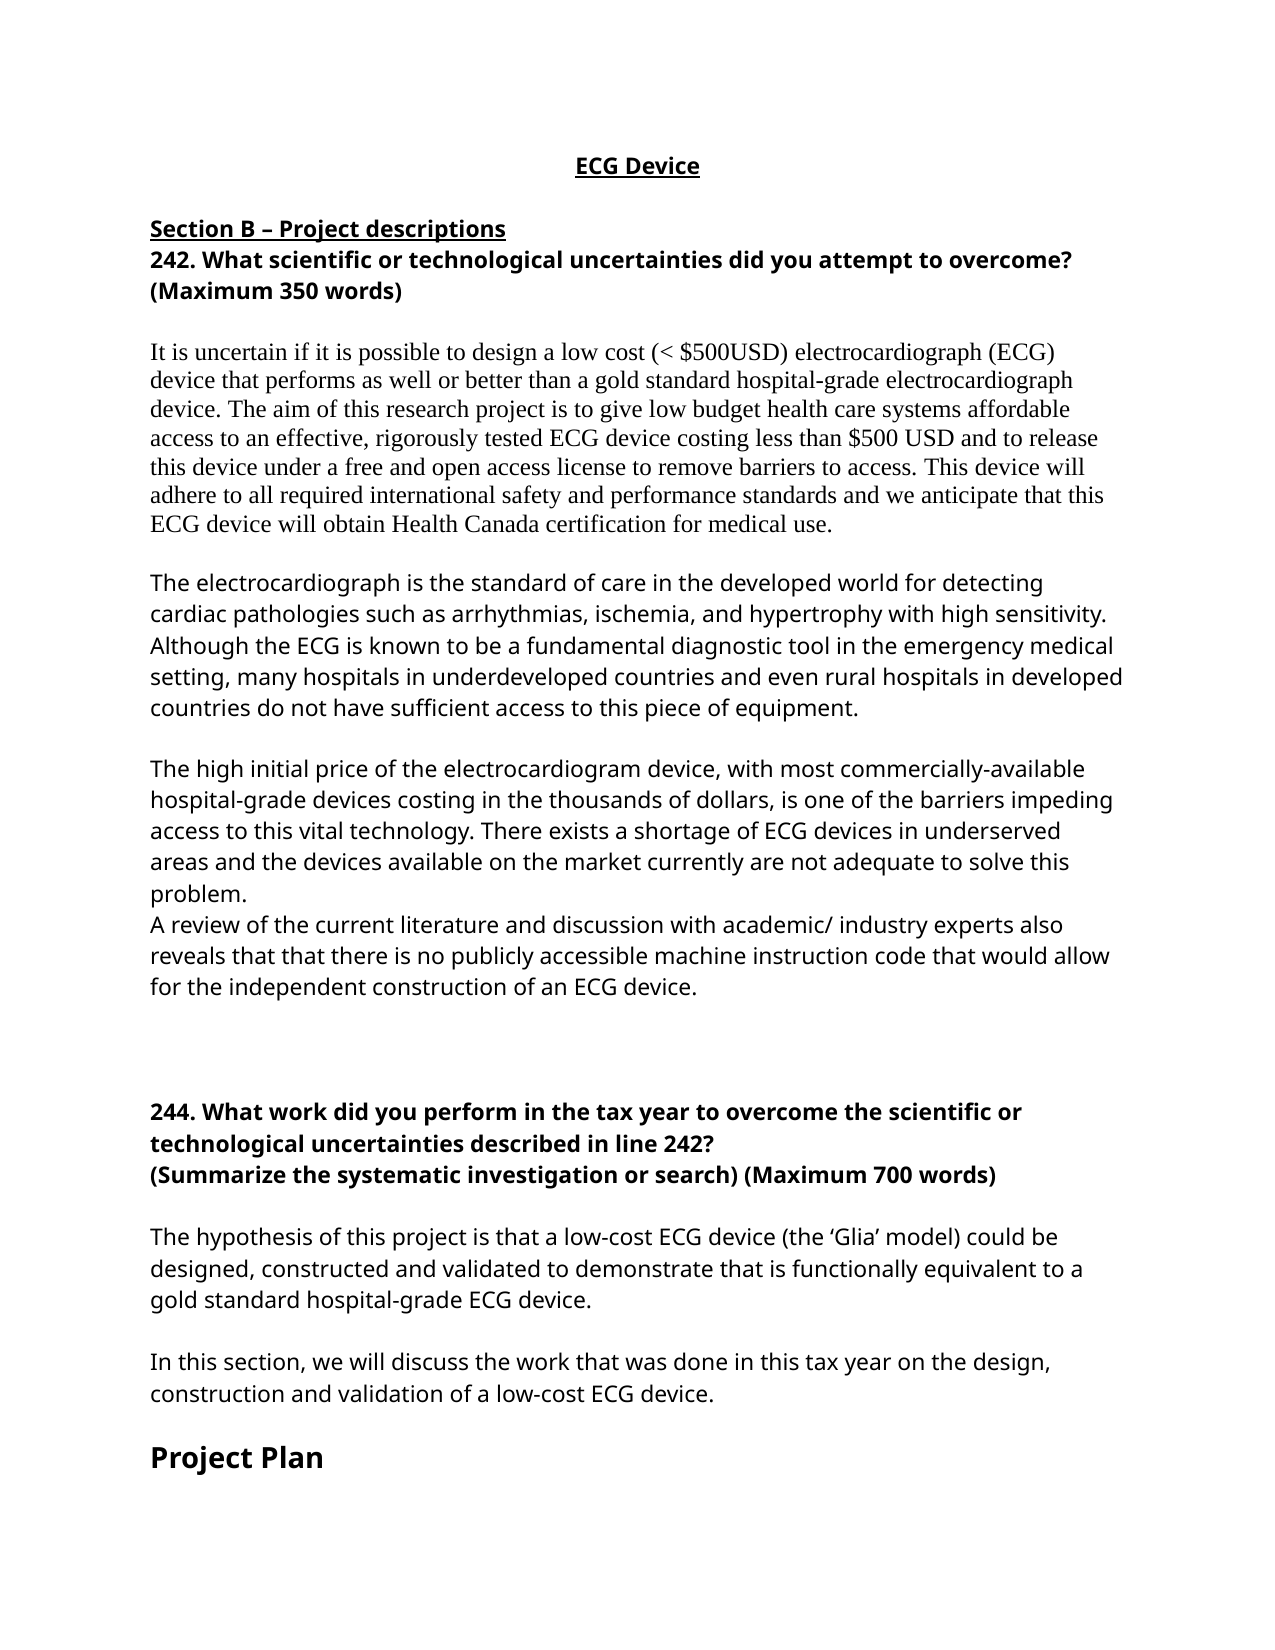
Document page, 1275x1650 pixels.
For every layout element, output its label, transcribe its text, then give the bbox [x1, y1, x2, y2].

text Section B – Project descriptions [150, 212, 1125, 244]
text The high initial price of the electrocardiogram device, with most commercially-available hospital-grade devices costing in the thousands of dollars, is one of the barriers impeding access to this vital technology. There exists a shortage of ECG devices in underserved areas and the devices available on the market currently are not adequate to solve this problem. [150, 753, 1125, 909]
text The electrocardiograph is the standard of care in the developed world for detecting cardiac pathologies such as arrhythmias, ischemia, and hypertrophy with high sensitivity. Although the ECG is known to be a fundamental diagnostic tool in the emergency medical setting, many hospitals in underdeveloped countries and even rural hospitals in developed countries do not have sufficient access to this piece of equipment. [150, 567, 1125, 723]
text (Summarize the systematic investigation or search) (Maximum 700 words) [150, 1159, 1125, 1190]
text 242. What scientific or technological uncertainties did you attempt to overcome? (Maximum 350 words) [150, 244, 1125, 306]
text ECG Device [150, 150, 1125, 181]
text In this section, we will discuss the work that was done in this tax year on the design, construction and validation of a low-cost ECG device. [150, 1346, 1125, 1409]
text Project Plan [150, 1438, 1125, 1477]
text The hypothesis of this project is that a low-cost ECG device (the ‘Glia’ model) could be designed, constructed and validated to demonstrate that is functionally equivalent to a gold standard hospital-grade ECG device. [150, 1221, 1125, 1315]
text A review of the current literature and discussion with academic/ industry experts also reveals that that there is no publicly accessible machine instruction code that would allow for the independent construction of an ECG device. [150, 909, 1125, 1003]
text 244. What work did you perform in the tax year to overcome the scientific or technological uncertainties described in line 242? [150, 1096, 1125, 1159]
text It is uncertain if it is possible to design a low cost (< $500USD) electrocardiograph (ECG) device that performs as well or better than a gold standard hospital-grade electrocardiograph device. The aim of this research project is to give low budget health care systems affordable access to an effective, rigorously tested ECG device costing less than $500 USD and to release this device under a free and open access license to remove barriers to access. This device will adhere to all required international safety and performance standards and we anticipate that this ECG device will obtain Health Canada certification for medical use. [150, 337, 1125, 538]
